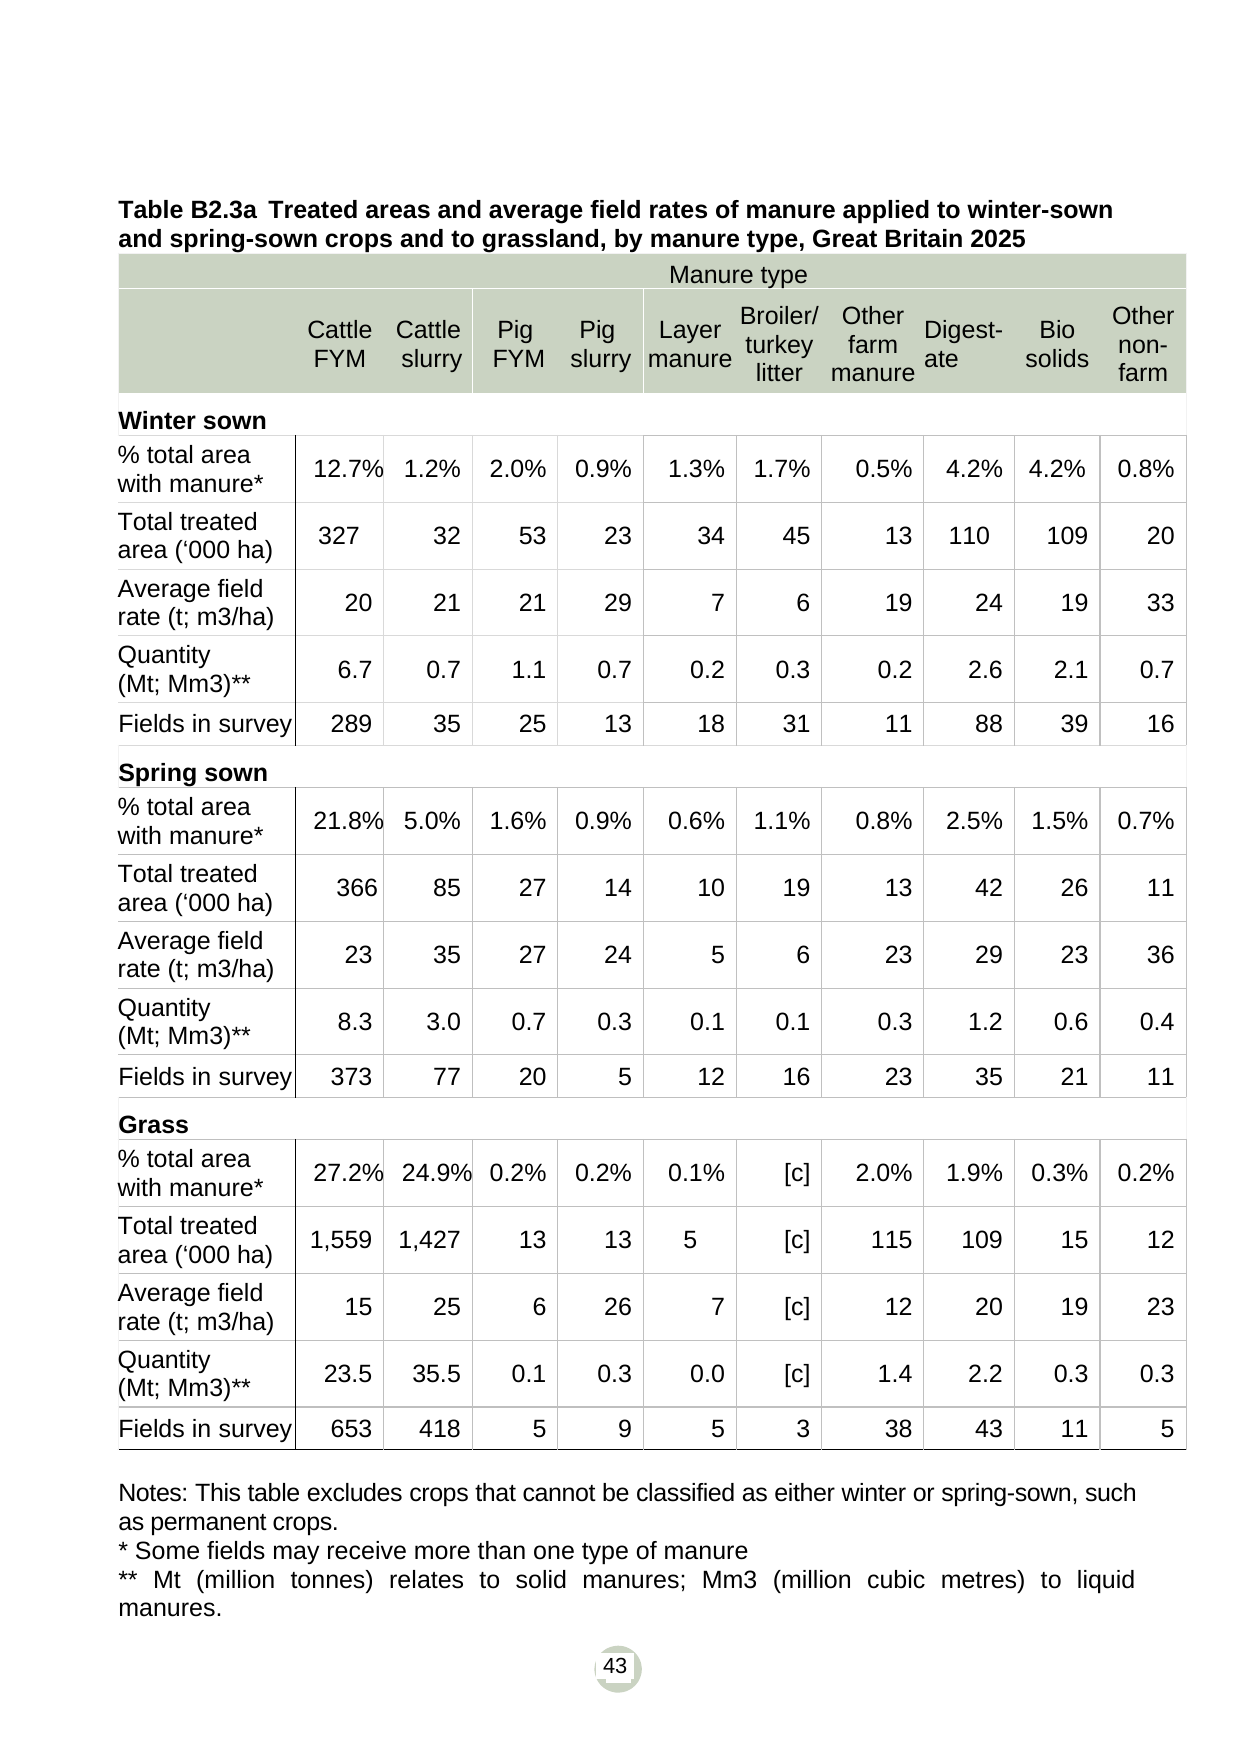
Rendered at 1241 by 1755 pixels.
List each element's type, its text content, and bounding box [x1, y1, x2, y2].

table_cell 15 [1015, 1207, 1099, 1273]
table_cell 4.2% [924, 436, 1014, 502]
table_cell 0.1% [644, 1140, 736, 1206]
table_cell 0.8% [1101, 436, 1186, 502]
table_cell 19 [822, 570, 923, 635]
table_cell 3.0 [384, 989, 472, 1054]
table_cell [644, 394, 736, 435]
table_cell 33 [1101, 570, 1186, 635]
table_cell [822, 1098, 924, 1139]
table_cell 6 [737, 570, 821, 635]
table_cell [736, 1098, 822, 1139]
table_cell % total area with manure* [118, 436, 295, 502]
table_cell 32 [384, 503, 472, 568]
table_cell 0.3 [558, 1341, 643, 1406]
table_cell 19 [737, 855, 821, 921]
table_cell 0.3 [1015, 1341, 1099, 1406]
table_cell 0.2% [1101, 1140, 1186, 1206]
table_cell 21 [473, 570, 557, 635]
table_header Manure type [291, 254, 1186, 288]
table_cell 23 [822, 1055, 923, 1097]
table_cell 1.7% [737, 436, 821, 502]
table_cell 0.1 [644, 989, 736, 1054]
table_cell 11 [1101, 1055, 1186, 1097]
table_cell 0.7 [384, 636, 472, 702]
table_cell 0.3 [1101, 1341, 1186, 1406]
table_cell 0.2 [644, 636, 736, 702]
table_cell 1.2% [384, 436, 472, 502]
table_cell [295, 1098, 384, 1139]
table_cell 1.6% [473, 788, 557, 854]
table_cell [558, 1098, 643, 1139]
table_cell 2.0% [822, 1140, 923, 1206]
table_cell [384, 1098, 472, 1139]
table_cell 5 [644, 1408, 736, 1449]
table_cell 0.7 [558, 636, 643, 702]
table_cell 0.3% [1015, 1140, 1099, 1206]
text ** Mt (million tonnes) relates to solid manures; Mm3 (million cubic metres) to liquid manures. [118, 1565, 1137, 1622]
table_cell 2.0% [473, 436, 557, 502]
table_cell Grass [119, 1098, 295, 1139]
table_cell [558, 394, 643, 435]
table_cell 13 [822, 503, 923, 568]
table_cell [119, 289, 295, 393]
table_cell 23.5 [296, 1341, 383, 1406]
table_cell Pig slurry [558, 289, 643, 393]
table_cell 21 [384, 570, 472, 635]
table_cell 21.8% [296, 788, 383, 854]
table_cell Pig FYM [473, 289, 558, 393]
table_cell 1,427 [384, 1207, 472, 1273]
table_cell Total treated area (‘000 ha) [119, 1207, 295, 1273]
table_cell 12 [1101, 1207, 1186, 1273]
table_cell Fields in survey [118, 703, 295, 744]
table_cell 2.2 [924, 1341, 1014, 1406]
table_cell [473, 1098, 558, 1139]
table_cell 3 [737, 1408, 821, 1449]
table_cell 2.5% [924, 788, 1014, 854]
table_cell 25 [384, 1274, 472, 1339]
table_cell 418 [384, 1408, 472, 1449]
table_cell 4.2% [1015, 436, 1099, 502]
table_cell 0.3 [558, 989, 643, 1054]
table_cell 0.3 [737, 636, 821, 702]
table_cell [473, 394, 558, 435]
table_cell [1100, 394, 1186, 435]
table_cell 327 [296, 503, 383, 568]
table_cell 27 [473, 855, 557, 921]
table_cell Winter sown [119, 394, 295, 435]
table_cell Average field rate (t; m3/ha) [118, 922, 295, 987]
table_cell Layer manure [644, 289, 736, 393]
table_cell 20 [1101, 503, 1186, 568]
table_cell 0.7 [1101, 636, 1186, 702]
table_cell 23 [822, 922, 923, 987]
table_cell 1.5% [1015, 788, 1099, 854]
table_cell 23 [1101, 1274, 1186, 1339]
text Table B2.3a Treated areas and average field rates of manure applied to winter-sown and spring-sown crops and to grassland, by manure type, Great Britain 2025 [118, 195, 1137, 252]
text Notes: This table excludes crops that cannot be classified as either winter or spring-sown, such as permanent crops. [118, 1478, 1137, 1536]
table_cell 35 [924, 1055, 1014, 1097]
table_cell 85 [384, 855, 472, 921]
text * Some fields may receive more than one type of manure [118, 1536, 1137, 1565]
table_cell 12.7% [296, 436, 383, 502]
table_cell 20 [473, 1055, 557, 1097]
table_cell 27.2% [296, 1140, 383, 1206]
table_cell 0.4 [1101, 989, 1186, 1054]
table_cell 6 [737, 922, 821, 987]
table_cell 5 [473, 1408, 557, 1449]
table_cell 26 [1015, 855, 1099, 921]
table_cell 9 [558, 1408, 643, 1449]
table_cell 15 [296, 1274, 383, 1339]
table_cell 19 [1015, 1274, 1099, 1339]
table_cell 88 [924, 703, 1014, 744]
table_cell 35 [384, 922, 472, 987]
table_cell 7 [644, 1274, 736, 1339]
table_cell 35.5 [384, 1341, 472, 1406]
table_cell 0.0 [644, 1341, 736, 1406]
table_cell 0.7% [1101, 788, 1186, 854]
table_cell [558, 746, 643, 787]
table_cell 6.7 [296, 636, 383, 702]
table_cell 14 [558, 855, 643, 921]
table_cell 35 [384, 703, 472, 744]
table_cell Fields in survey [118, 1055, 295, 1097]
table_cell [924, 746, 1014, 787]
table_cell 110 [924, 503, 1014, 568]
table_cell 5 [644, 1207, 736, 1273]
table_cell 53 [473, 503, 557, 568]
table_cell 12 [644, 1055, 736, 1097]
table_cell Total treated area (‘000 ha) [118, 503, 295, 568]
table_cell 2.1 [1015, 636, 1099, 702]
table_cell 115 [822, 1207, 923, 1273]
table_cell [1100, 746, 1186, 787]
table_cell 1,559 [296, 1207, 383, 1273]
table_cell 0.1 [737, 989, 821, 1054]
table_cell [644, 1098, 736, 1139]
table_cell [c] [737, 1140, 821, 1206]
table_cell [822, 746, 924, 787]
table_cell 289 [296, 703, 383, 744]
table_cell 373 [296, 1055, 383, 1097]
table_cell 39 [1015, 703, 1099, 744]
table_cell [1014, 1098, 1100, 1139]
table_cell 36 [1101, 922, 1186, 987]
table_cell 5 [644, 922, 736, 987]
table_cell [736, 746, 822, 787]
table_cell % total area with manure* [119, 1140, 295, 1206]
table_cell 29 [558, 570, 643, 635]
table_cell 1.9% [924, 1140, 1014, 1206]
table_cell 0.5% [822, 436, 923, 502]
table_cell 8.3 [296, 989, 383, 1054]
table_cell 16 [737, 1055, 821, 1097]
table_cell [1100, 1098, 1186, 1139]
table_cell Total treated area (‘000 ha) [118, 855, 295, 921]
table_cell 0.6% [644, 788, 736, 854]
table_cell Other farm manure [822, 289, 924, 393]
table_cell 5 [1101, 1408, 1186, 1449]
table_cell Quantity (Mt; Mm3)** [118, 989, 295, 1054]
table_cell 109 [924, 1207, 1014, 1273]
table_cell 20 [924, 1274, 1014, 1339]
table_header [119, 254, 291, 288]
table_cell 18 [644, 703, 736, 744]
table_cell 5.0% [384, 788, 472, 854]
table_cell 1.3% [644, 436, 736, 502]
table_cell 1.2 [924, 989, 1014, 1054]
table_cell 109 [1015, 503, 1099, 568]
table_cell 0.9% [558, 788, 643, 854]
table_cell 26 [558, 1274, 643, 1339]
table_cell 42 [924, 855, 1014, 921]
table_cell 0.2% [473, 1140, 557, 1206]
table_cell 1.1 [473, 636, 557, 702]
table_cell Quantity (Mt; Mm3)** [118, 636, 295, 702]
table_cell 23 [1015, 922, 1099, 987]
table_cell [c] [737, 1341, 821, 1406]
table_cell 45 [737, 503, 821, 568]
table_cell % total area with manure* [118, 788, 295, 854]
table_cell [384, 394, 472, 435]
table_cell 5 [558, 1055, 643, 1097]
table_cell 13 [558, 703, 643, 744]
table_cell 24 [558, 922, 643, 987]
table_cell Fields in survey [119, 1408, 295, 1449]
table_cell Broiler/ turkey litter [736, 289, 822, 393]
table_cell 11 [822, 703, 923, 744]
table_cell 366 [296, 855, 383, 921]
table_cell 11 [1101, 855, 1186, 921]
table_cell 6 [473, 1274, 557, 1339]
table_cell 21 [1015, 1055, 1099, 1097]
table_cell Average field rate (t; m3/ha) [119, 1274, 295, 1339]
table_cell 7 [644, 570, 736, 635]
table_cell [c] [737, 1207, 821, 1273]
table_cell [644, 746, 736, 787]
table_cell Cattle slurry [384, 289, 472, 393]
table_cell 0.1 [473, 1341, 557, 1406]
table_cell 25 [473, 703, 557, 744]
table_cell [473, 746, 558, 787]
table_cell 0.3 [822, 989, 923, 1054]
table_cell Bio solids [1014, 289, 1100, 393]
table_cell 29 [924, 922, 1014, 987]
table_cell 0.8% [822, 788, 923, 854]
table_cell Quantity (Mt; Mm3)** [119, 1341, 295, 1406]
table_cell 31 [737, 703, 821, 744]
table_cell 23 [296, 922, 383, 987]
table_cell 0.2 [822, 636, 923, 702]
table_cell [924, 1098, 1014, 1139]
table_cell 0.6 [1015, 989, 1099, 1054]
table_cell 24.9% [384, 1140, 472, 1206]
table_cell 653 [296, 1408, 383, 1449]
table_cell 0.2% [558, 1140, 643, 1206]
table_cell 12 [822, 1274, 923, 1339]
table_cell [295, 746, 384, 787]
table_cell [384, 746, 472, 787]
table_cell Average field rate (t; m3/ha) [118, 570, 295, 635]
table_cell 27 [473, 922, 557, 987]
table_cell 2.6 [924, 636, 1014, 702]
table_cell [1014, 746, 1100, 787]
table_cell 24 [924, 570, 1014, 635]
table_cell [c] [737, 1274, 821, 1339]
table_cell 1.4 [822, 1341, 923, 1406]
table_cell 34 [644, 503, 736, 568]
table_cell 0.9% [558, 436, 643, 502]
table_cell 38 [822, 1408, 923, 1449]
table_cell 23 [558, 503, 643, 568]
table_cell [736, 394, 822, 435]
table_cell 1.1% [737, 788, 821, 854]
table_cell [1014, 394, 1100, 435]
table_cell Digest-ate [924, 289, 1014, 393]
table_cell [822, 394, 924, 435]
table_cell [295, 394, 384, 435]
table_cell 13 [822, 855, 923, 921]
table_cell Cattle FYM [295, 289, 384, 393]
table_cell Spring sown [119, 746, 295, 787]
table_cell 19 [1015, 570, 1099, 635]
table_cell Other non- farm [1100, 289, 1186, 393]
table_cell 43 [924, 1408, 1014, 1449]
table_cell 16 [1101, 703, 1186, 744]
table_cell 77 [384, 1055, 472, 1097]
table_cell 20 [296, 570, 383, 635]
table_cell [924, 394, 1014, 435]
table_cell 10 [644, 855, 736, 921]
table_cell 11 [1015, 1408, 1099, 1449]
table_cell 0.7 [473, 989, 557, 1054]
table_cell 13 [473, 1207, 557, 1273]
table_cell 13 [558, 1207, 643, 1273]
